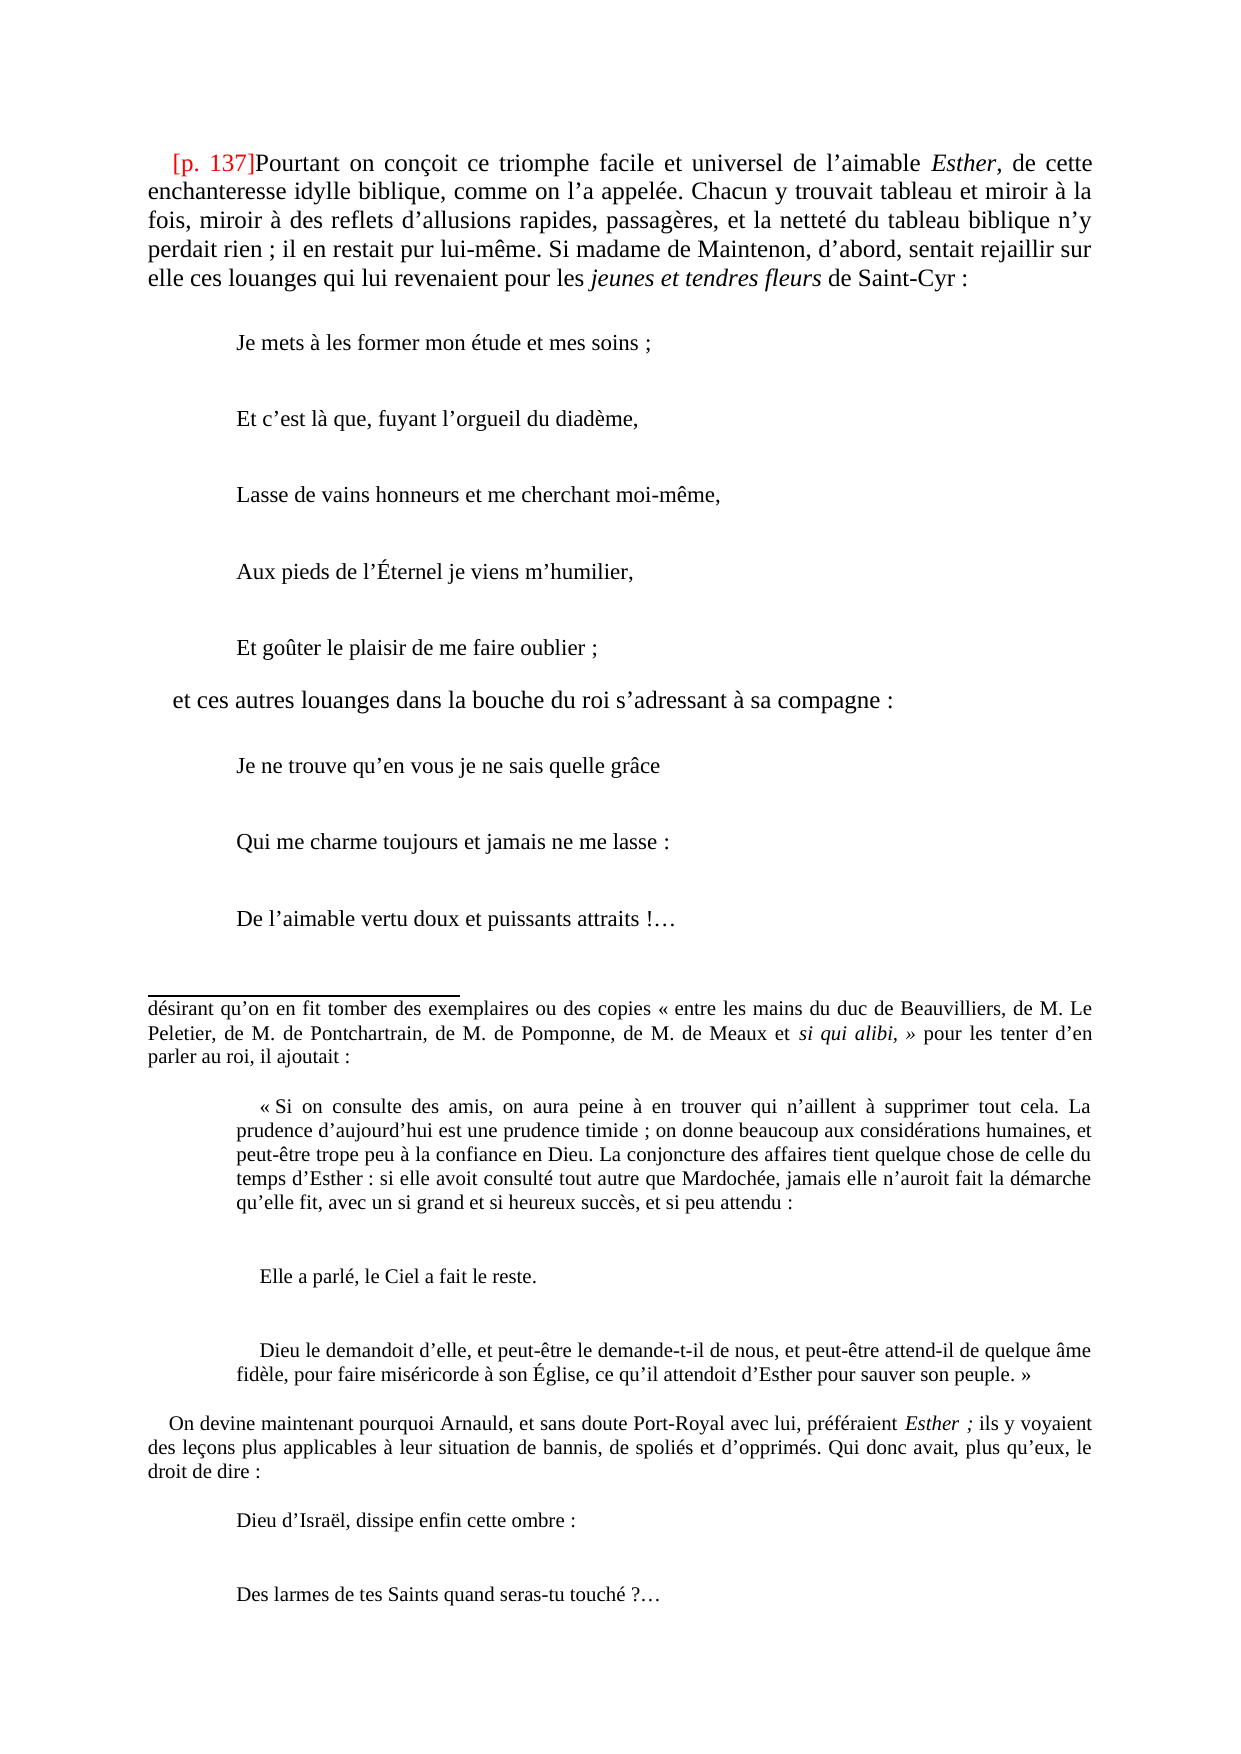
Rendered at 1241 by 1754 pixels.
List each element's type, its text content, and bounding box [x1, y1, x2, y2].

text Dieu d’Israël, dissipe enfin cette ombre : [236, 1508, 1093, 1532]
text désirant qu’on en fit tomber des exemplaires ou des copies « entre les mains du duc de Beauvilliers, de M. Le Peletier, de M. de Pontchartrain, de M. de Pomponne, de M. de Meaux et si qui alibi, » pour les tenter d’en parler au roi, il ajoutait : [148, 996, 1093, 1068]
text et ces autres louanges dans la bouche du roi s’adressant à sa compagne : [148, 686, 1093, 714]
text « Si on consulte des amis, on aura peine à en trouver qui n’aillent à supprimer tout cela. La prudence d’aujourd’hui est une prudence timide ; on donne beaucoup aux considérations humaines, et peut-être trope peu à la confiance en Dieu. La conjoncture des affaires tient quelque chose de celle du temps d’Esther : si elle avoit consulté tout autre que Mardochée, jamais elle n’auroit fait la démarche qu’elle fit, avec un si grand et si heureux succès, et si peu attendu : [236, 1093, 1093, 1214]
text [p. 137]Pourtant on conçoit ce triomphe facile et universel de l’aimable Esther, de cette enchanteresse idylle biblique, comme on l’a appelée. Chacun y trouvait tableau et miroir à la fois, miroir à des reflets d’allusions rapides, passagères, et la netteté du tableau biblique n’y perdait rien ; il en restait pur lui-même. Si madame de Maintenon, d’abord, sentait rejaillir sur elle ces louanges qui lui revenaient pour les jeunes et tendres fleurs de Saint-Cyr : [148, 148, 1093, 291]
text Aux pieds de l’Éternel je viens m’humilier, [236, 558, 1093, 584]
text Je ne trouve qu’en vous je ne sais quelle grâce [236, 752, 1093, 778]
text Et c’est là que, fuyant l’orgueil du diadème, [236, 405, 1093, 432]
text On devine maintenant pourquoi Arnauld, et sans doute Port-Royal avec lui, préféraient Esther ; ils y voyaient des leçons plus applicables à leur situation de bannis, de spoliés et d’opprimés. Qui donc avait, plus qu’eux, le droit de dire : [148, 1411, 1093, 1483]
text Lasse de vains honneurs et me cherchant moi-même, [236, 482, 1093, 508]
text De l’aimable vertu doux et puissants attraits !… [236, 904, 1093, 931]
text Je mets à les former mon étude et mes soins ; [236, 329, 1093, 355]
text Elle a parlé, le Ciel a fait le reste. [236, 1264, 1093, 1288]
text Et goûter le plaisir de me faire oublier ; [236, 634, 1093, 661]
text Dieu le demandoit d’elle, et peut-être le demande-t-il de nous, et peut-être attend-il de quelque âme fidèle, pour faire miséricorde à son Église, ce qu’il attendoit d’Esther pour sauver son peuple. » [236, 1338, 1093, 1386]
text Des larmes de tes Saints quand seras-tu touché ?… [236, 1582, 1093, 1606]
text Qui me charme toujours et jamais ne me lasse : [236, 828, 1093, 854]
